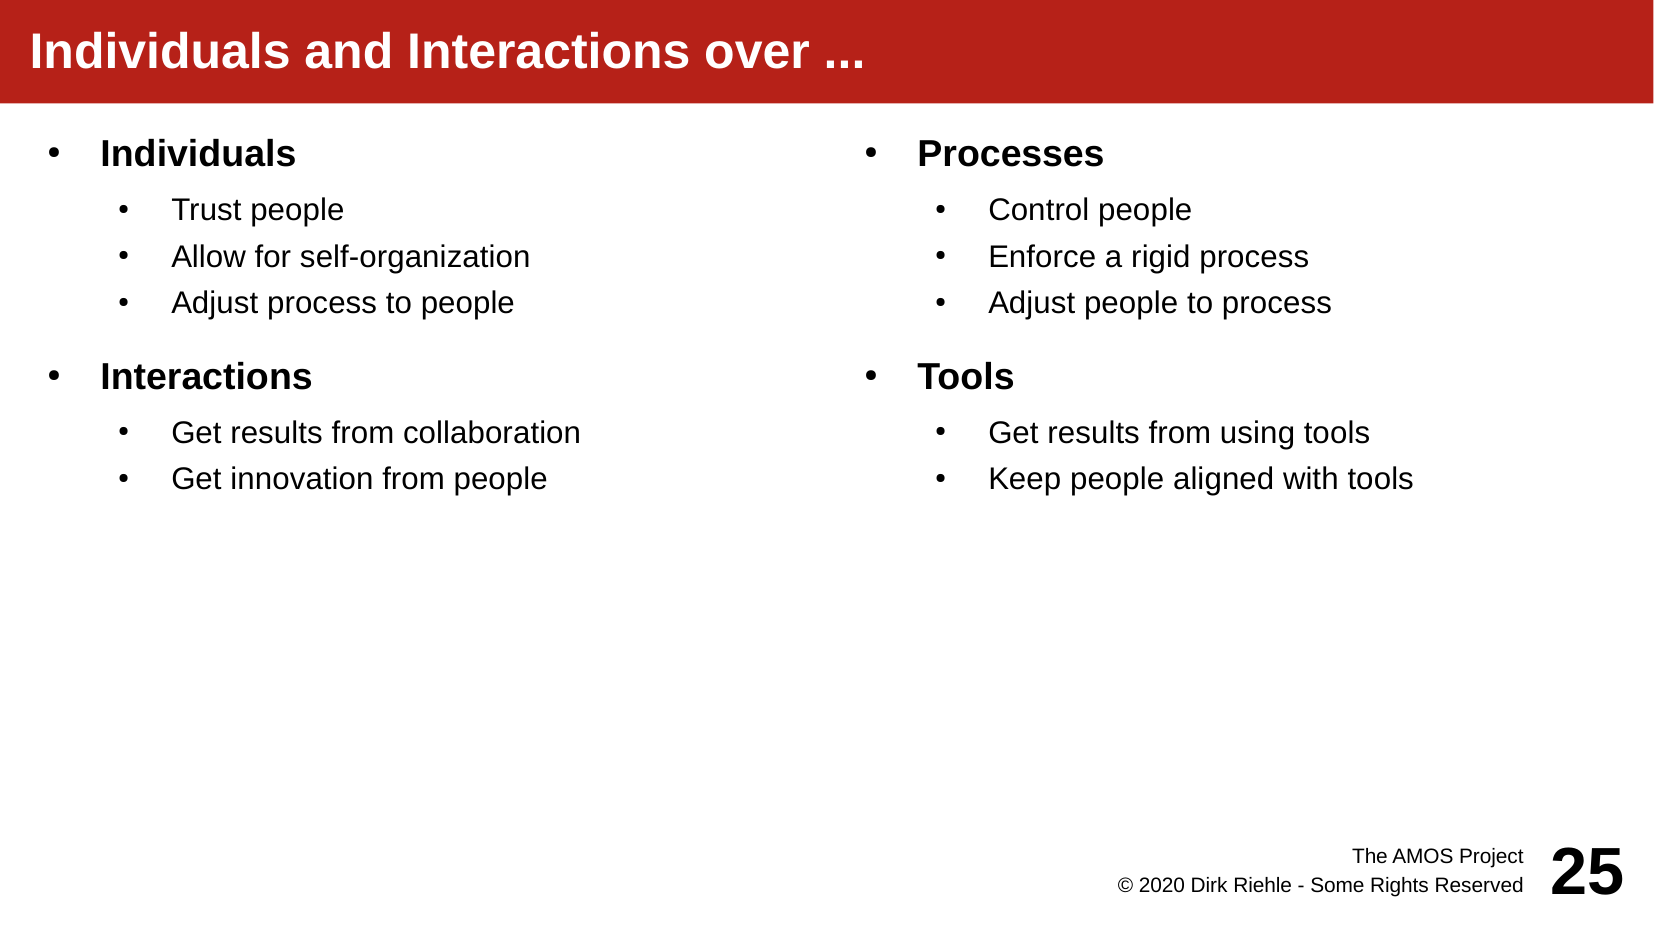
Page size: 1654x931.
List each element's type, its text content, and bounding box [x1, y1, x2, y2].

title Individuals and Interactions over ... [0, 0, 1654, 104]
list Individuals Trust people Allow for self-organization Adjust process to people Interactions Get results from collaboration Get innovation from people [29, 132, 808, 798]
list Processes Control people Enforce a rigid process Adjust people to process Tools Get results from using tools Keep people aligned with tools [846, 132, 1625, 798]
